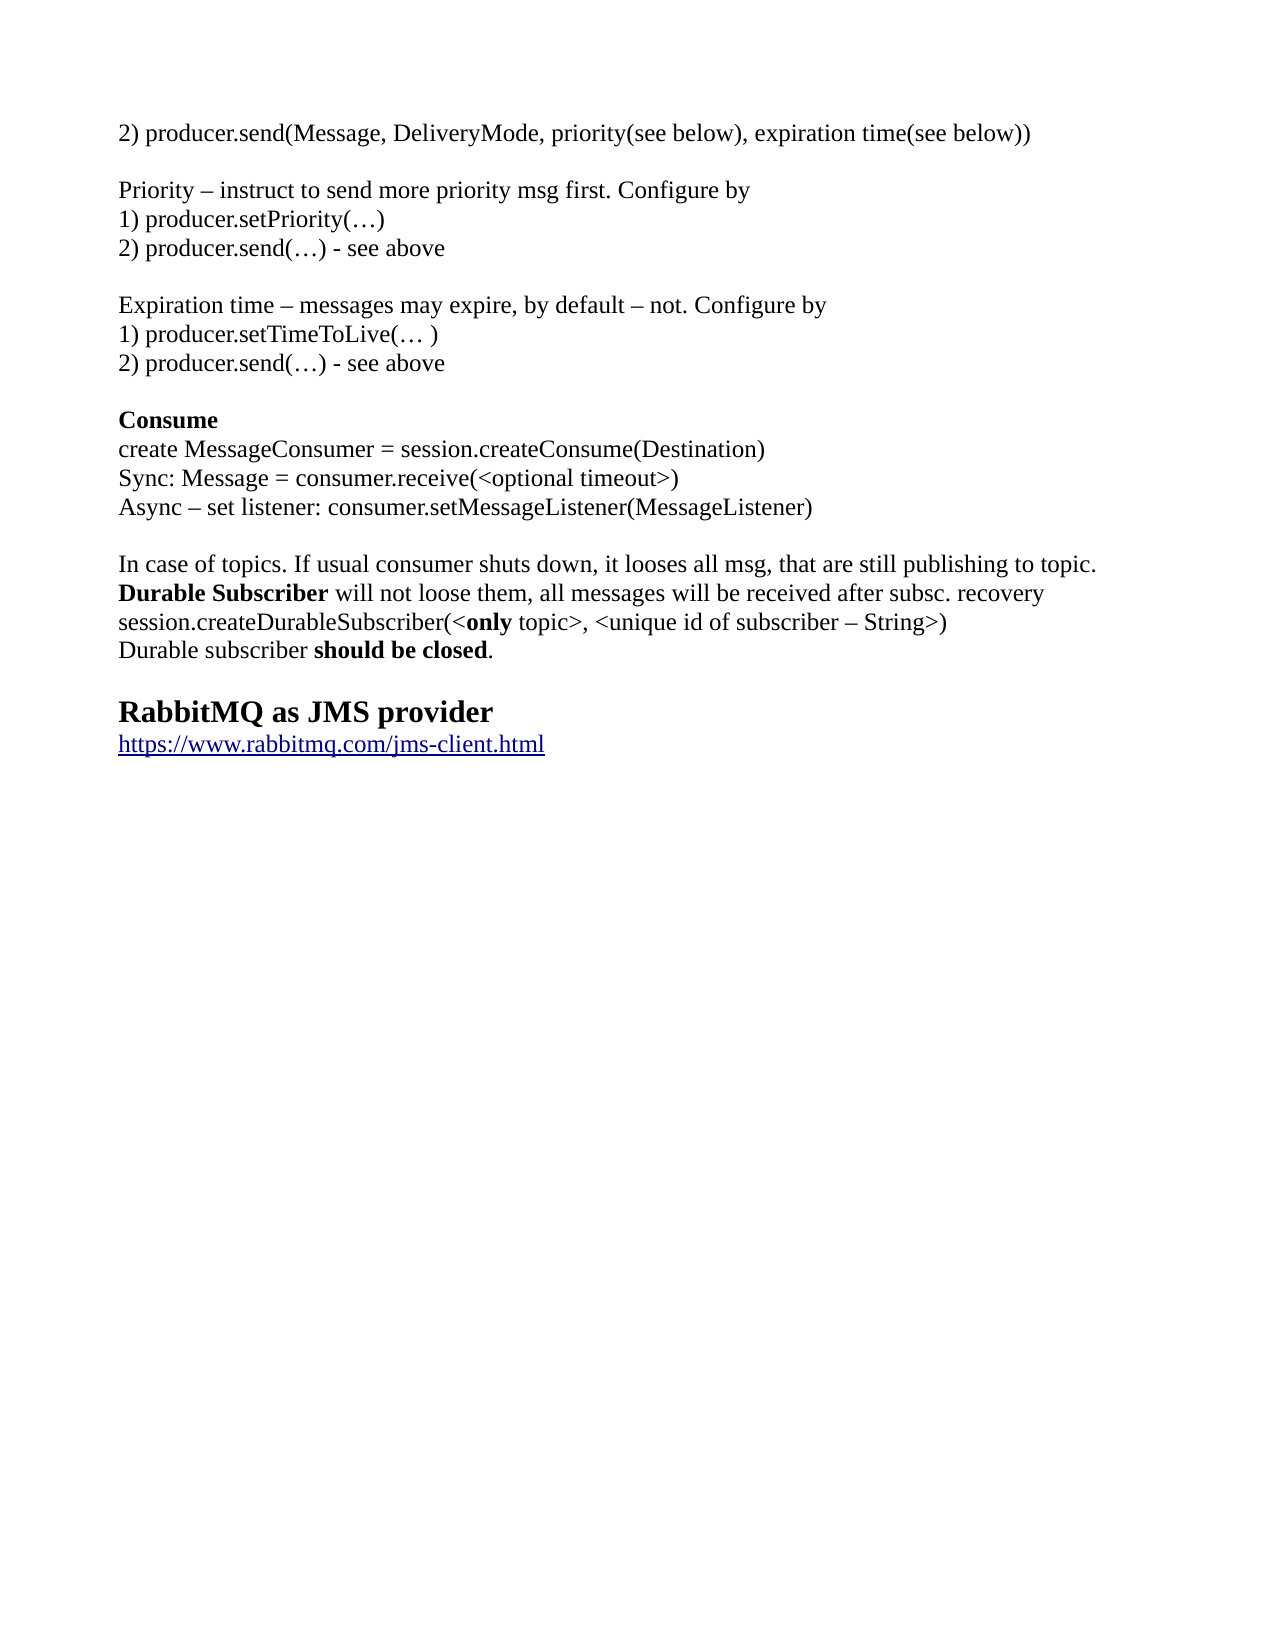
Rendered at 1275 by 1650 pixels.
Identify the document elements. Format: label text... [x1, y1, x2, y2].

text Durable subscriber should be closed. [118, 636, 1157, 664]
text session.createDurableSubscriber(<only topic>, <unique id of subscriber – String>) [118, 607, 1157, 636]
text RabbitMQ as JMS provider [118, 693, 1157, 729]
text In case of topics. If usual consumer shuts down, it looses all msg, that are still publishing to topic. Durable Subscriber will not loose them, all messages will be received after subsc. recovery [118, 549, 1157, 607]
text Consume [118, 406, 1157, 434]
text Expiration time – messages may expire, by default – not. Configure by [118, 291, 1157, 319]
text 1) producer.setTimeToLive(… ) [118, 319, 1157, 348]
text 2) producer.send(Message, DeliveryMode, priority(see below), expiration time(see below)) [118, 118, 1157, 147]
text 1) producer.setPriority(…) [118, 204, 1157, 233]
text 2) producer.send(…) - see above [118, 233, 1157, 262]
text Async – set listener: consumer.setMessageListener(MessageListener) [118, 492, 1157, 521]
text create MessageConsumer = session.createConsume(Destination) [118, 434, 1157, 463]
text Priority – instruct to send more priority msg first. Configure by [118, 176, 1157, 204]
text https://www.rabbitmq.com/jms-client.html [118, 729, 1157, 758]
text Sync: Message = consumer.receive(<optional timeout>) [118, 463, 1157, 492]
text 2) producer.send(…) - see above [118, 348, 1157, 377]
